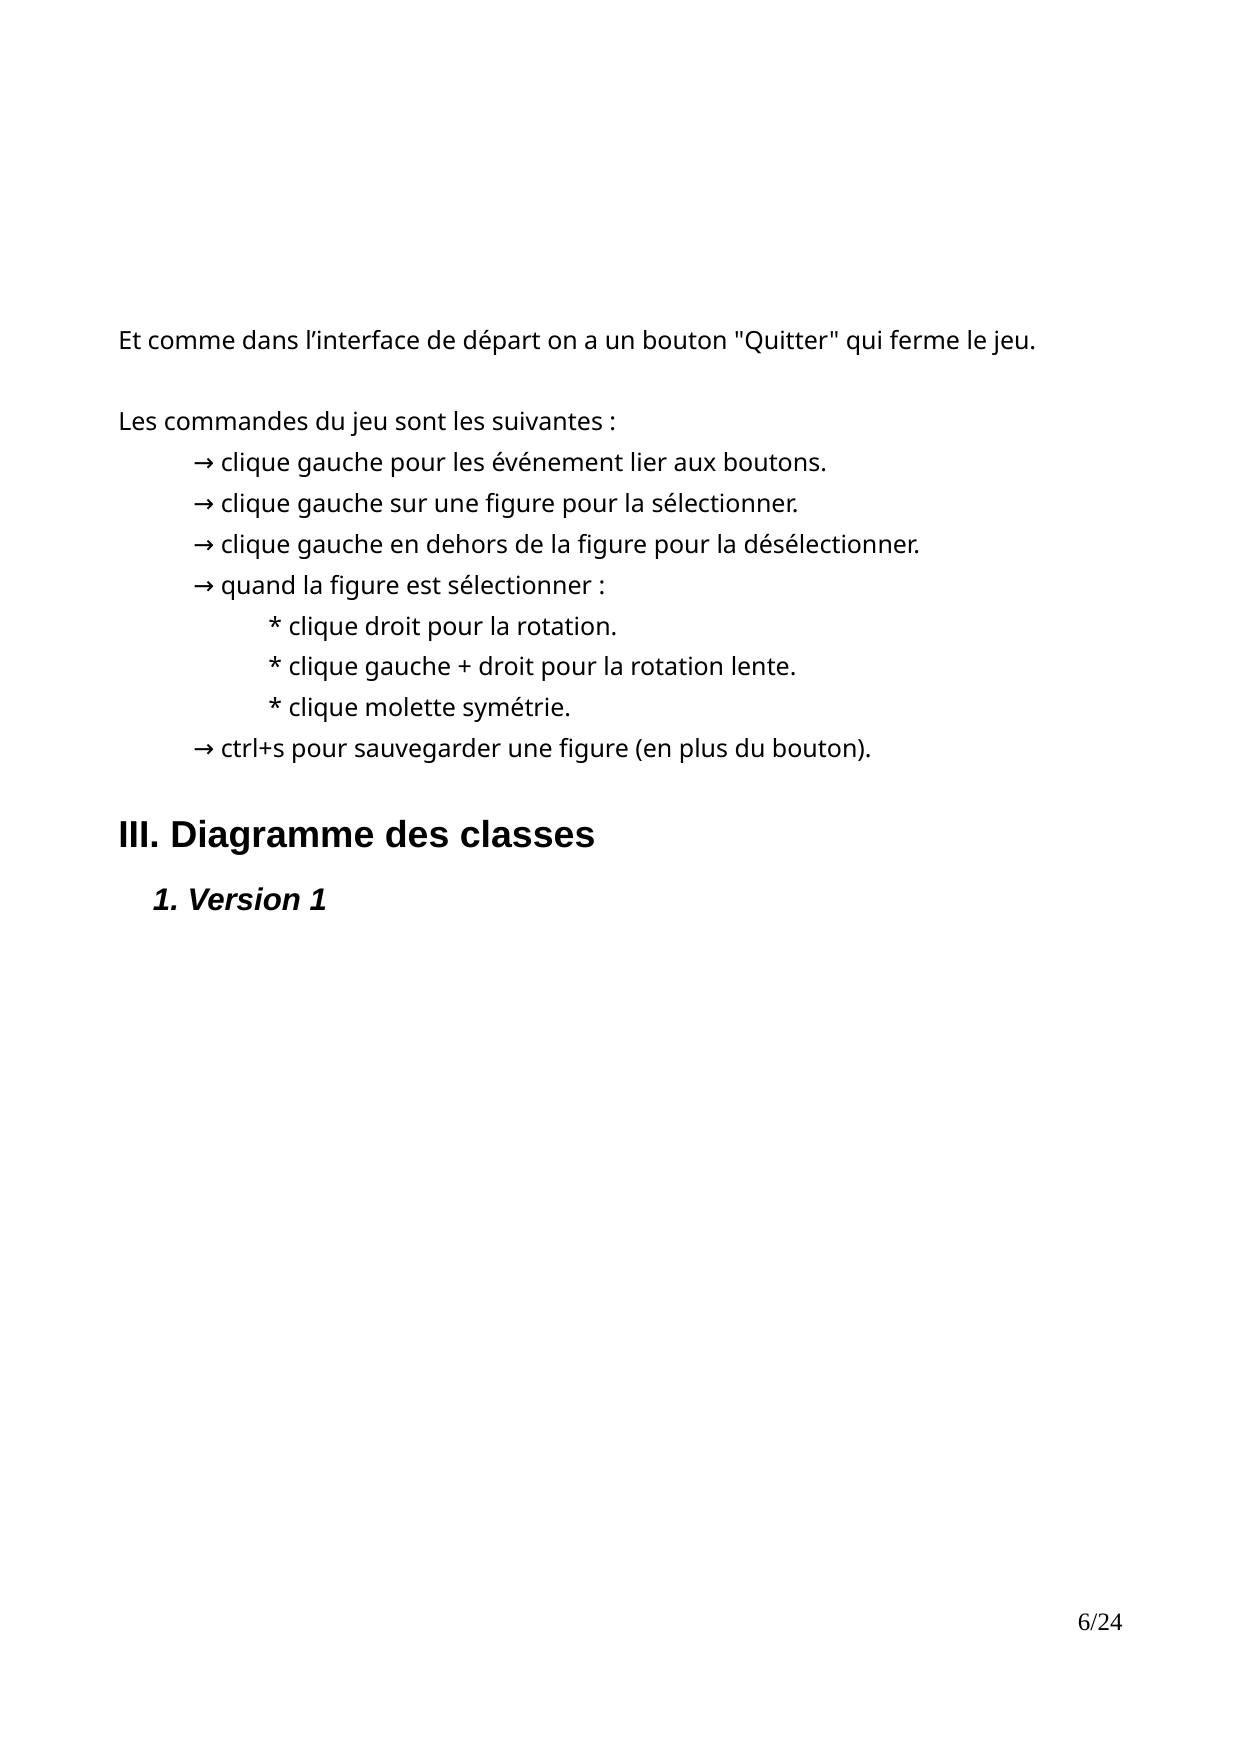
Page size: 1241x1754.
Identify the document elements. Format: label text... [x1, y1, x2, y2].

text → clique gauche pour les événement lier aux boutons. [118, 445, 1122, 479]
text → quand la figure est sélectionner : [118, 567, 1122, 601]
subtitle III. Diagramme des classes [118, 812, 1122, 855]
text * clique molette symétrie. [118, 690, 1122, 724]
text → ctrl+s pour sauvegarder une figure (en plus du bouton). [118, 731, 1122, 765]
subtitle 1. Version 1 [118, 881, 1122, 917]
text * clique gauche + droit pour la rotation lente. [118, 649, 1122, 683]
text Et comme dans l’interface de départ on a un bouton "Quitter" qui ferme le jeu. [118, 322, 1122, 356]
text * clique droit pour la rotation. [118, 608, 1122, 642]
text Les commandes du jeu sont les suivantes : [118, 404, 1122, 438]
text → clique gauche en dehors de la figure pour la désélectionner. [118, 526, 1122, 561]
text → clique gauche sur une figure pour la sélectionner. [118, 486, 1122, 520]
